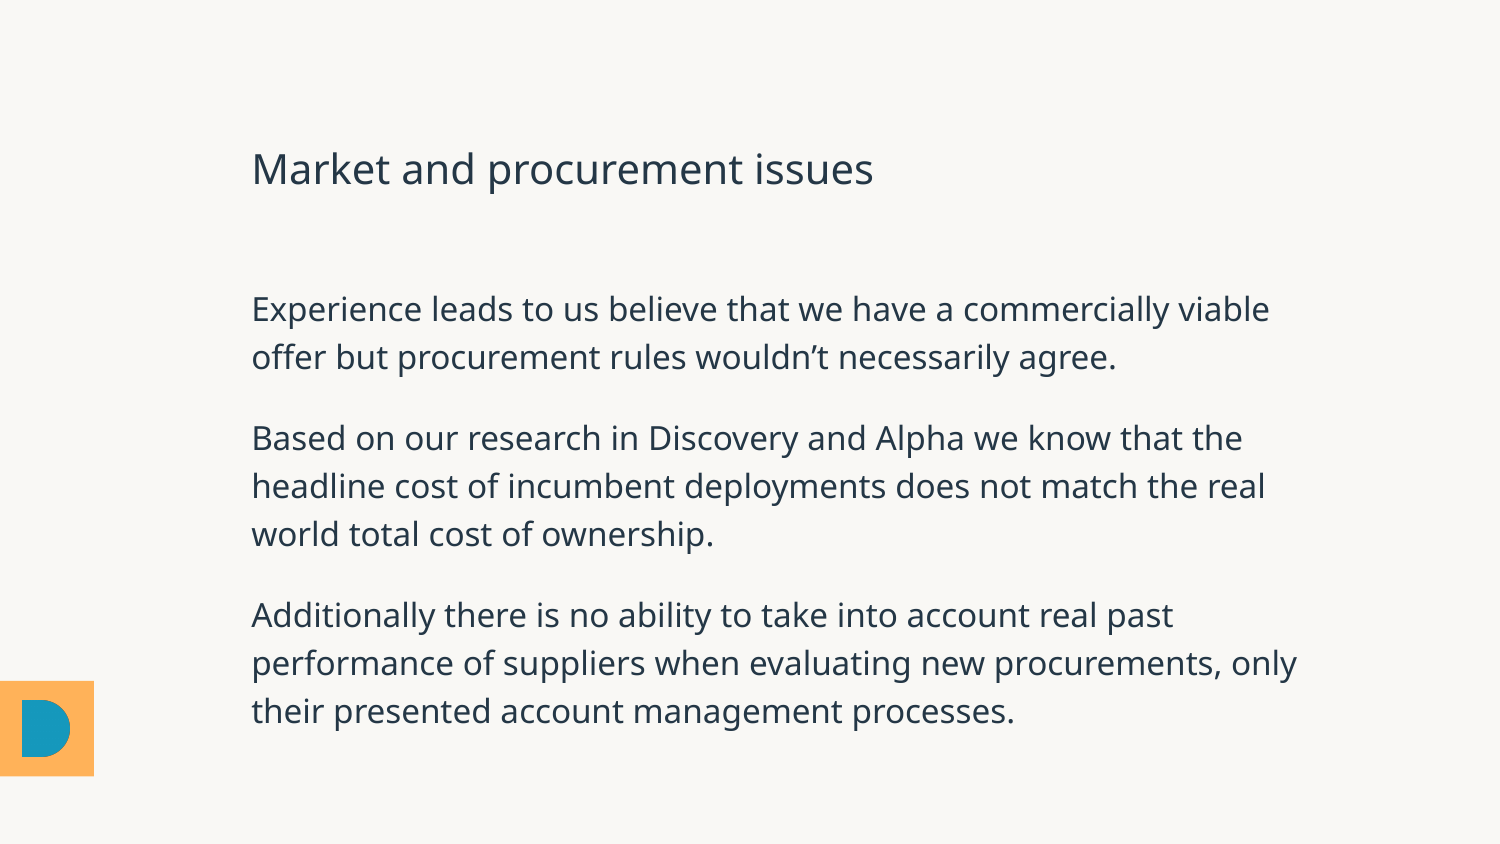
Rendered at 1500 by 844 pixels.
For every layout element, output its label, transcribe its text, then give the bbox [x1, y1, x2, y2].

list Experience leads to us believe that we have a commercially viable offer but procurement rules wouldn’t necessarily agree. Based on our research in Discovery and Alpha we know that the headline cost of incumbent deployments does not match the real world total cost of ownership. Additionally there is no ability to take into account real past performance of suppliers when evaluating new procurements, only their presented account management processes. [236, 265, 1329, 681]
title Market and procurement issues [236, 118, 1329, 238]
picture [22, 700, 70, 757]
